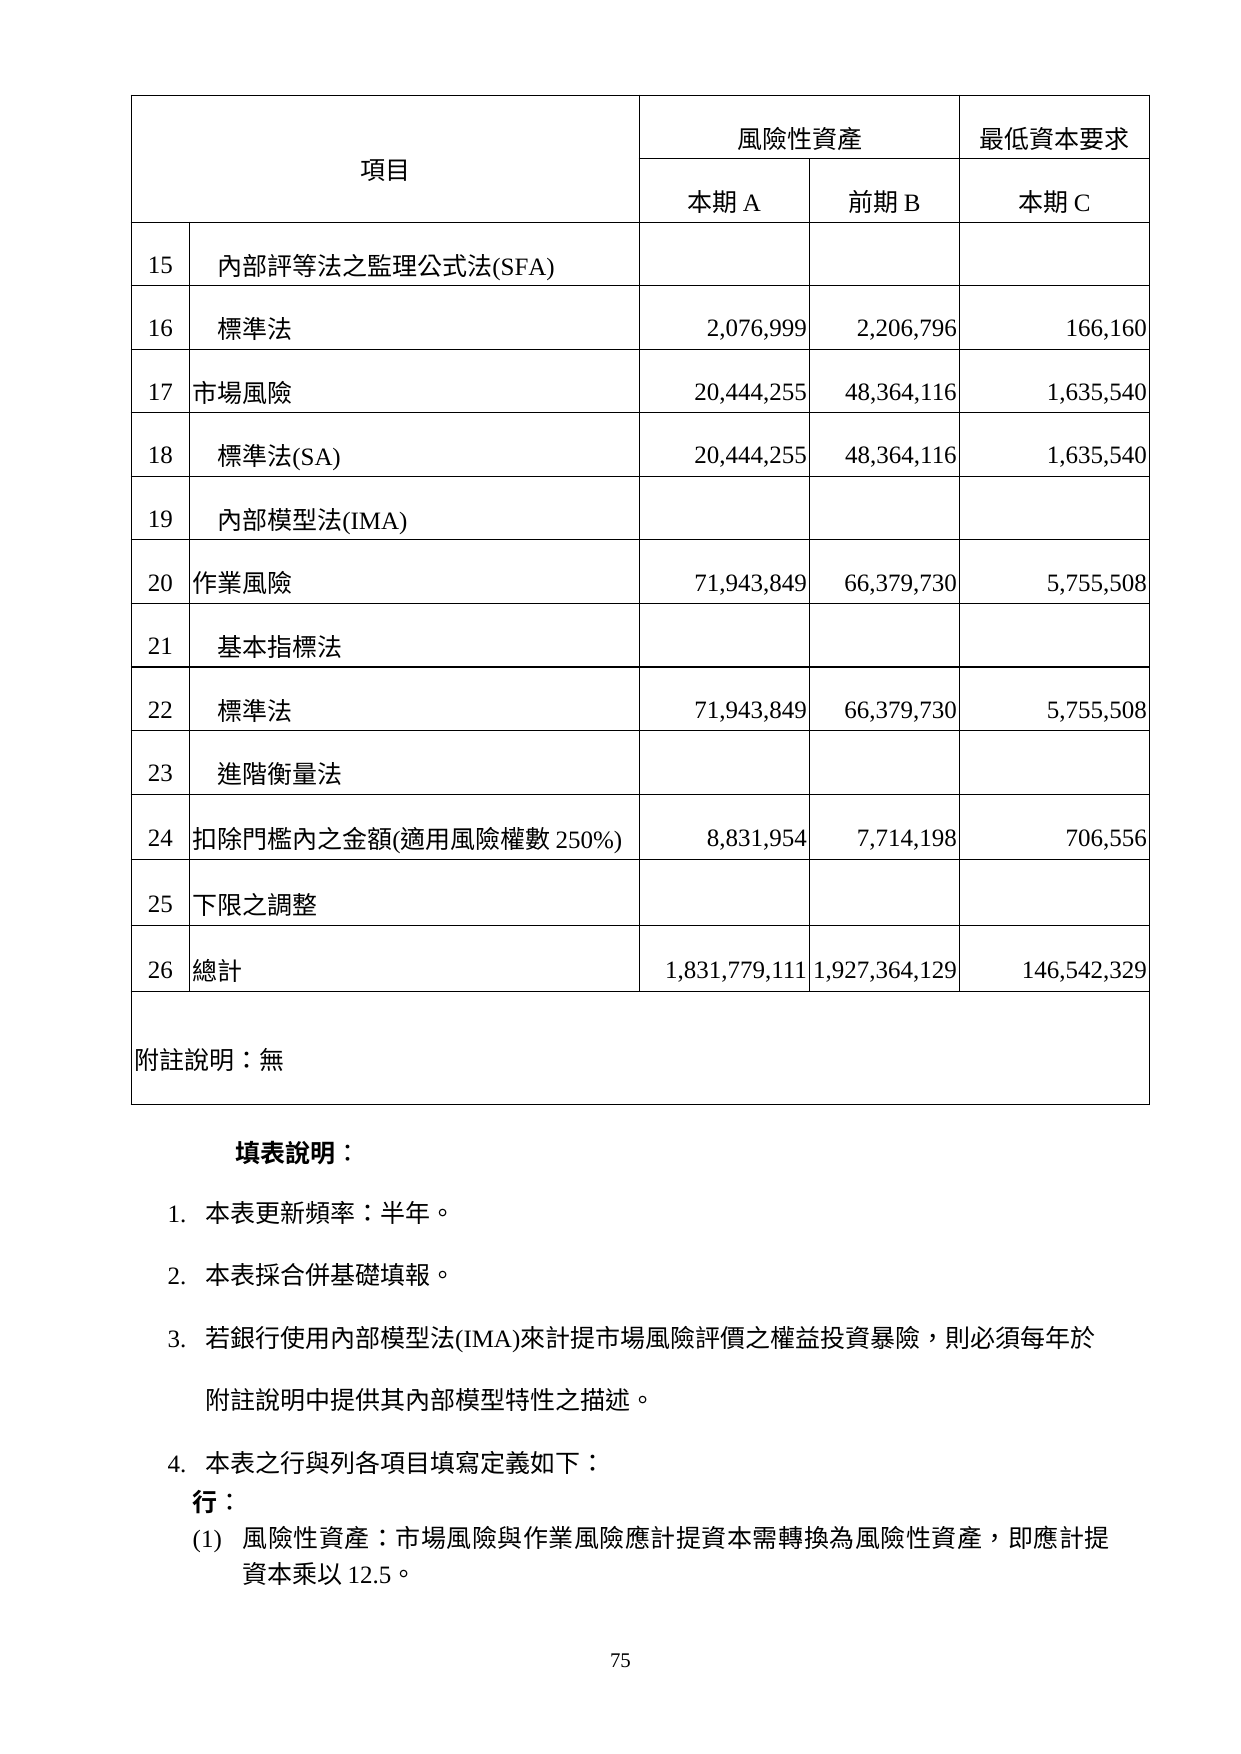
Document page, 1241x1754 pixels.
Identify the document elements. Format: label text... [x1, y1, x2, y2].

table_cell 166,160 [960, 286, 1149, 349]
table_cell [810, 223, 959, 285]
table_cell 18 [132, 413, 189, 476]
table_header 風險性資產 [640, 96, 959, 158]
table_cell 5,755,508 [960, 668, 1149, 730]
table_cell 66,379,730 [810, 540, 959, 603]
table_cell 8,831,954 [640, 795, 809, 859]
list 本表更新頻率：半年。 [167, 1170, 1110, 1232]
table_cell 標準法 [190, 668, 639, 730]
table_cell 1,635,540 [960, 350, 1149, 412]
table_cell 前期B [810, 159, 959, 222]
table_cell 1,635,540 [960, 413, 1149, 476]
table_cell 26 [132, 926, 189, 991]
table_cell 7,714,198 [810, 795, 959, 859]
text 行： [192, 1482, 1053, 1518]
table_cell 內部模型法(IMA) [190, 477, 639, 539]
table_cell [640, 604, 809, 666]
table_header 最低資本要求 [960, 96, 1149, 158]
table_cell [810, 604, 959, 666]
table_cell 23 [132, 731, 189, 793]
table_cell 基本指標法 [190, 604, 639, 666]
table_cell 附註說明：無 [132, 992, 1149, 1104]
table_cell [960, 731, 1149, 793]
table_cell 進階衡量法 [190, 731, 639, 793]
table_cell 5,755,508 [960, 540, 1149, 603]
table_cell 內部評等法之監理公式法(SFA) [190, 223, 639, 285]
table_cell 48,364,116 [810, 413, 959, 476]
table_cell 22 [132, 668, 189, 730]
list 若銀行使用內部模型法(IMA)來計提市場風險評價之權益投資暴險，則必須每年於附註說明中提供其內部模型特性之描述。 [167, 1295, 1110, 1420]
table_cell 24 [132, 795, 189, 859]
table_cell [960, 223, 1149, 285]
table_cell 15 [132, 223, 189, 285]
table_cell 標準法 [190, 286, 639, 349]
table_cell 2,076,999 [640, 286, 809, 349]
table_cell 21 [132, 604, 189, 666]
table_cell 20,444,255 [640, 413, 809, 476]
list 風險性資產：市場風險與作業風險應計提資本需轉換為風險性資產，即應計提資本乘以12.5。 [192, 1518, 1113, 1591]
table_cell [640, 223, 809, 285]
table_cell 71,943,849 [640, 668, 809, 730]
table_cell 市場風險 [190, 350, 639, 412]
list 本表之行與列各項目填寫定義如下： [167, 1420, 1110, 1482]
table_cell [810, 477, 959, 539]
table_cell 19 [132, 477, 189, 539]
table_cell 146,542,329 [960, 926, 1149, 991]
table_cell [960, 860, 1149, 925]
table_cell [640, 477, 809, 539]
table_cell [640, 860, 809, 925]
table_cell 總計 [190, 926, 639, 991]
table_cell 706,556 [960, 795, 1149, 859]
table_cell 48,364,116 [810, 350, 959, 412]
text 填表說明： [235, 1133, 1052, 1170]
table_cell 扣除門檻內之金額(適用風險權數250%) [190, 795, 639, 859]
table_cell 1,831,779,111 [640, 926, 809, 991]
table_cell 2,206,796 [810, 286, 959, 349]
table_cell 下限之調整 [190, 860, 639, 925]
table_cell 作業風險 [190, 540, 639, 603]
list 本表採合併基礎填報。 [167, 1232, 1110, 1295]
table_cell 20 [132, 540, 189, 603]
table_cell 25 [132, 860, 189, 925]
table_cell [810, 731, 959, 793]
table_cell 71,943,849 [640, 540, 809, 603]
table_cell 標準法(SA) [190, 413, 639, 476]
table_cell 16 [132, 286, 189, 349]
table_cell [640, 731, 809, 793]
table_header 項目 [132, 96, 639, 222]
table_cell [810, 860, 959, 925]
table_cell 本期C [960, 159, 1149, 222]
table_cell [960, 604, 1149, 666]
table_cell 本期A [640, 159, 809, 222]
table_cell 66,379,730 [810, 668, 959, 730]
table_cell 1,927,364,129 [810, 926, 959, 991]
table_cell [960, 477, 1149, 539]
table_cell 17 [132, 350, 189, 412]
table_cell 20,444,255 [640, 350, 809, 412]
